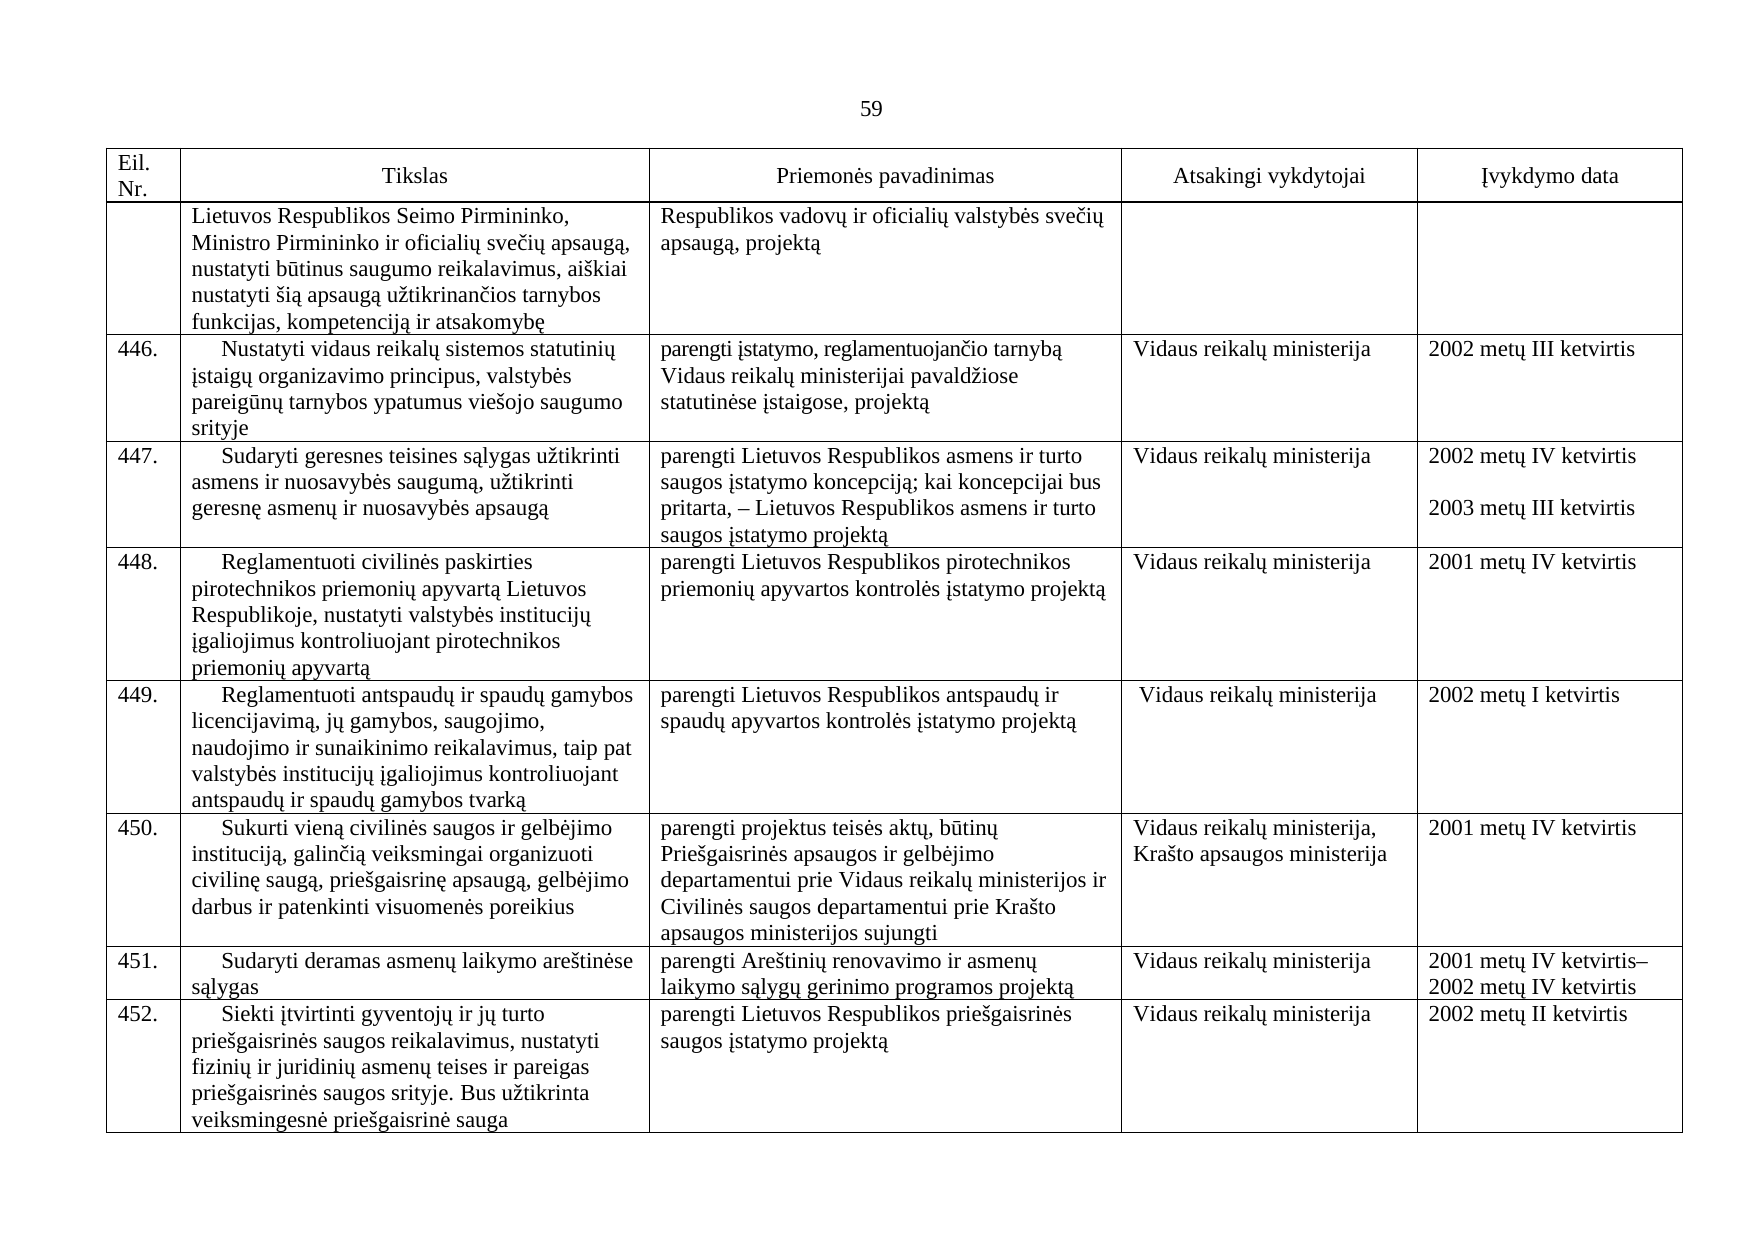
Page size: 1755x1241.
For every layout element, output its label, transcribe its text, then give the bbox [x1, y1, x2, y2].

table_cell 2001 metų IV ketvirtis–2002 metų IV ketvirtis [1418, 947, 1682, 999]
table_cell parengti projektus teisės aktų, būtinų Priešgaisrinės apsaugos ir gelbėjimo departamentui prie Vidaus reikalų ministerijos ir Civilinės saugos departamentui prie Krašto apsaugos ministerijos sujungti [650, 814, 1121, 946]
table_cell 2002 metų III ketvirtis [1418, 335, 1682, 441]
table_cell Sukurti vieną civilinės saugos ir gelbėjimo instituciją, galinčią veiksmingai organizuoti civilinę saugą, priešgaisrinę apsaugą, gelbėjimo darbus ir patenkinti visuomenės poreikius [181, 814, 649, 946]
table_cell Vidaus reikalų ministerija [1122, 335, 1417, 441]
table_cell parengti Lietuvos Respublikos pirotechnikos priemonių apyvartos kontrolės įstatymo projektą [650, 548, 1121, 680]
table_header Atsakingi vykdytojai [1122, 149, 1417, 201]
table_cell 2001 metų IV ketvirtis [1418, 814, 1682, 946]
table_cell Vidaus reikalų ministerija, Krašto apsaugos ministerija [1122, 814, 1417, 946]
table_cell Vidaus reikalų ministerija [1122, 1000, 1417, 1132]
table_cell Siekti įtvirtinti gyventojų ir jų turto priešgaisrinės saugos reikalavimus, nustatyti fizinių ir juridinių asmenų teises ir pareigas priešgaisrinės saugos srityje. Bus užtikrinta veiksmingesnė priešgaisrinė sauga [181, 1000, 649, 1132]
table_cell parengti Lietuvos Respublikos priešgaisrinės saugos įstatymo projektą [650, 1000, 1121, 1132]
table_cell [107, 681, 180, 813]
table_cell Reglamentuoti antspaudų ir spaudų gamybos licencijavimą, jų gamybos, saugojimo, naudojimo ir sunaikinimo reikalavimus, taip pat valstybės institucijų įgaliojimus kontroliuojant antspaudų ir spaudų gamybos tvarką [181, 681, 649, 813]
table_cell Vidaus reikalų ministerija [1122, 548, 1417, 680]
table_cell Sudaryti deramas asmenų laikymo areštinėse sąlygas [181, 947, 649, 999]
table_cell 2002 metų II ketvirtis [1418, 1000, 1682, 1132]
table_cell Sudaryti geresnes teisines sąlygas užtikrinti asmens ir nuosavybės saugumą, užtikrinti geresnę asmenų ir nuosavybės apsaugą [181, 442, 649, 547]
table_cell Vidaus reikalų ministerija [1122, 681, 1417, 813]
table_cell parengti Lietuvos Respublikos asmens ir turto saugos įstatymo koncepciją; kai koncepcijai bus pritarta, – Lietuvos Respublikos asmens ir turto saugos įstatymo projektą [650, 442, 1121, 547]
table_header Priemonės pavadinimas [650, 149, 1121, 201]
table_cell [107, 203, 180, 334]
table_cell [107, 548, 180, 680]
table_cell parengti Lietuvos Respublikos antspaudų ir spaudų apyvartos kontrolės įstatymo projektą [650, 681, 1121, 813]
table_cell Reglamentuoti civilinės paskirties pirotechnikos priemonių apyvartą Lietuvos Respublikoje, nustatyti valstybės institucijų įgaliojimus kontroliuojant pirotechnikos priemonių apyvartą [181, 548, 649, 680]
table_cell [107, 442, 180, 547]
table_cell 2001 metų IV ketvirtis [1418, 548, 1682, 680]
table_cell Vidaus reikalų ministerija [1122, 442, 1417, 547]
table_cell Lietuvos Respublikos Seimo Pirmininko, Ministro Pirmininko ir oficialių svečių apsaugą, nustatyti būtinus saugumo reikalavimus, aiškiai nustatyti šią apsaugą užtikrinančios tarnybos funkcijas, kompetenciją ir atsakomybę [181, 203, 649, 334]
table_cell Vidaus reikalų ministerija [1122, 947, 1417, 999]
table_cell [107, 814, 180, 946]
table_header Eil. Nr. [107, 149, 180, 201]
table_cell [107, 947, 180, 999]
table_cell parengti Areštinių renovavimo ir asmenų laikymo sąlygų gerinimo programos projektą [650, 947, 1121, 999]
table_cell [1122, 203, 1417, 334]
table_cell Nustatyti vidaus reikalų sistemos statutinių įstaigų organizavimo principus, valstybės pareigūnų tarnybos ypatumus viešojo saugumo srityje [181, 335, 649, 441]
table_cell parengti įstatymo, reglamentuojančio tarnybą Vidaus reikalų ministerijai pavaldžiose statutinėse įstaigose, projektą [650, 335, 1121, 441]
table_cell [107, 335, 180, 441]
table_cell 2002 metų IV ketvirtis 2003 metų III ketvirtis [1418, 442, 1682, 547]
table_cell [1418, 203, 1682, 334]
table_cell [107, 1000, 180, 1132]
table_header Tikslas [181, 149, 649, 201]
table_cell Respublikos vadovų ir oficialių valstybės svečių apsaugą, projektą [650, 203, 1121, 334]
table_cell 2002 metų I ketvirtis [1418, 681, 1682, 813]
table_header Įvykdymo data [1418, 149, 1682, 201]
